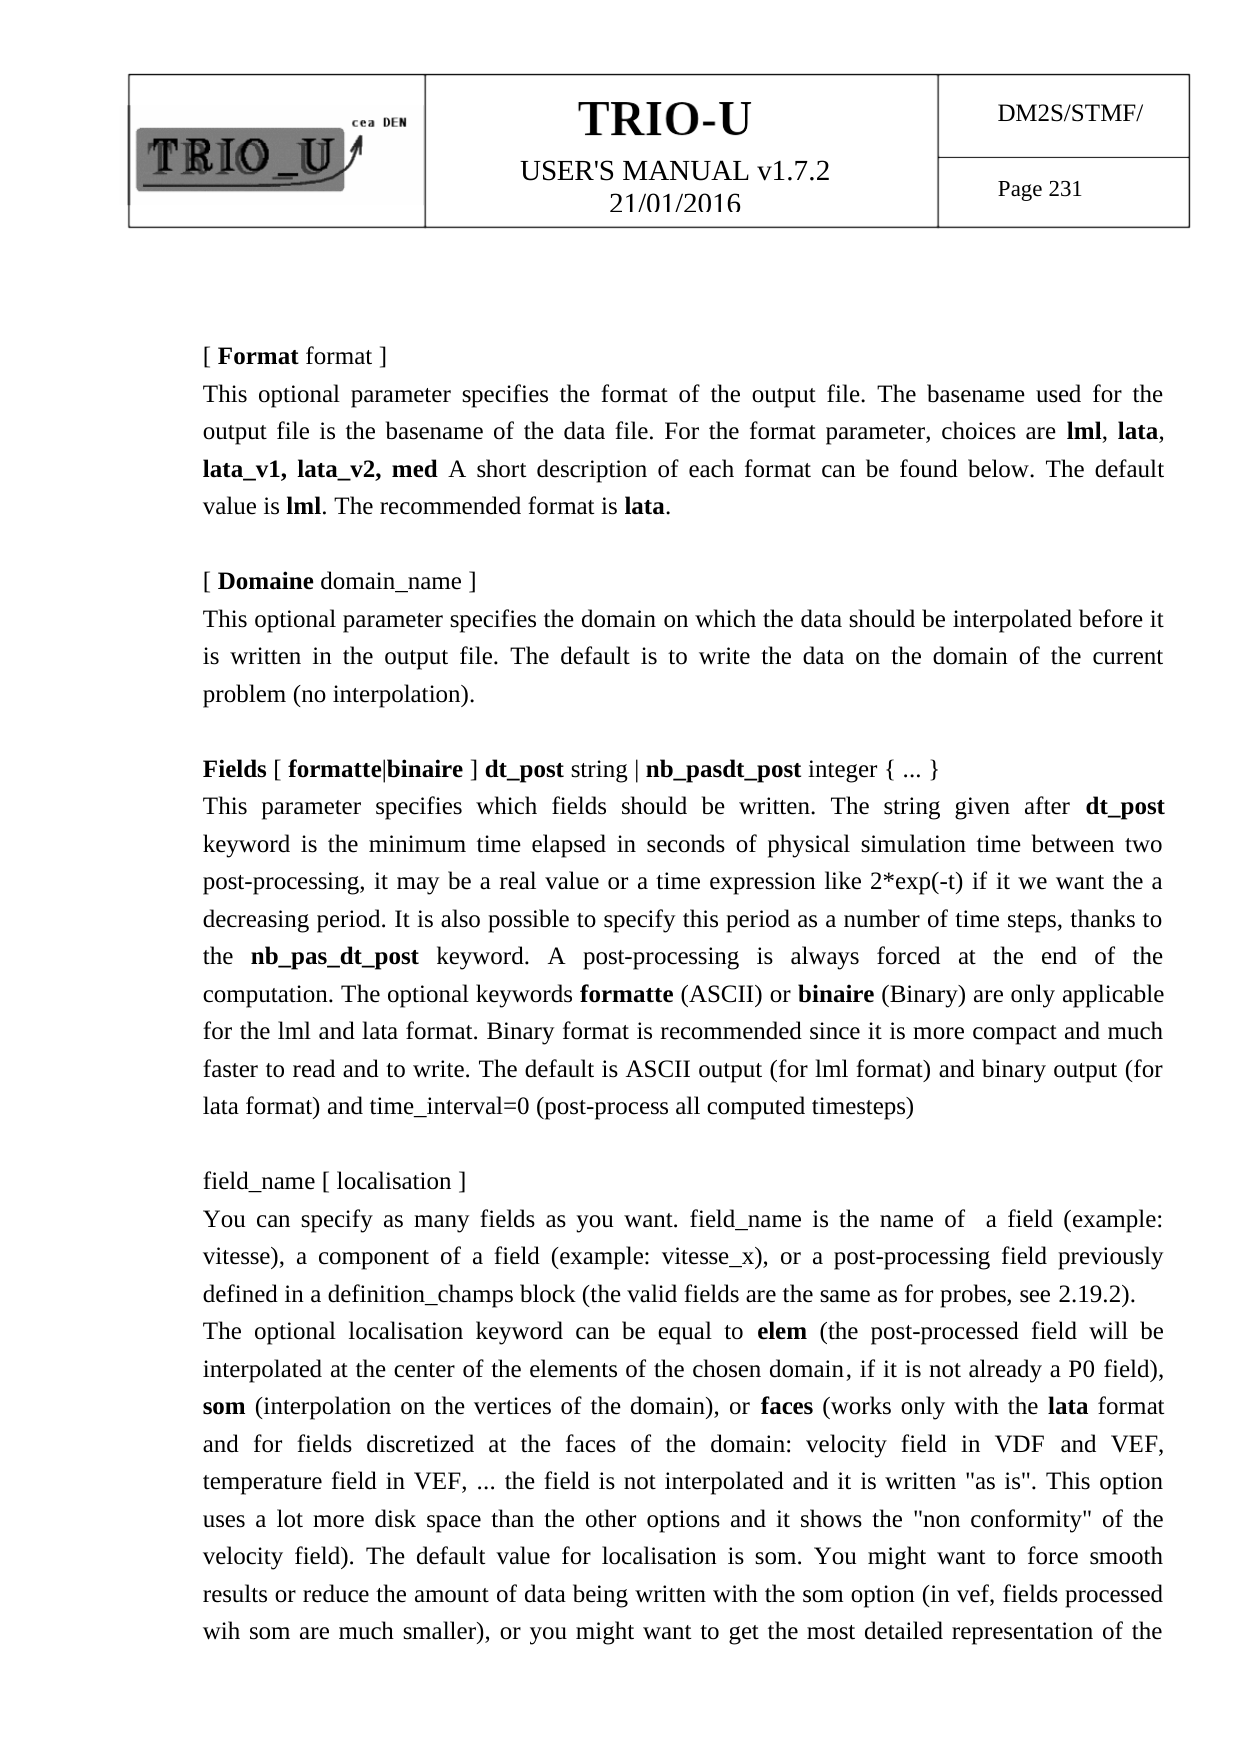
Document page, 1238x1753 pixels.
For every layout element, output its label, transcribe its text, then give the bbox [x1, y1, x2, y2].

text [ Format format ] [203, 333, 1165, 370]
text This optional parameter specifies the format of the output file. The basename used for the output file is the basename of the data file. For the format parameter, choices are lml, lata, lata_v1, lata_v2, med A short description of each format can be found below. The default value is lml. The recommended format is lata. [203, 370, 1165, 520]
text You can specify as many fields as you want. field_name is the name of a field (example: vitesse), a component of a field (example: vitesse_x), or a post-processing field previously defined in a definition_champs block (the valid fields are the same as for probes, see 2.19.2). [203, 1195, 1165, 1308]
text Fields [ formatte|binaire ] dt_post string | nb_pasdt_post integer { ... } [203, 745, 1165, 783]
text This parameter specifies which fields should be written. The string given after dt_post keyword is the minimum time elapsed in seconds of physical simulation time between two post-processing, it may be a real value or a time expression like 2*exp(-t) if it we want the a decreasing period. It is also possible to specify this period as a number of time steps, thanks to the nb_pas_dt_post keyword. A post-processing is always forced at the end of the computation. The optional keywords formatte (ASCII) or binaire (Binary) are only applicable for the lml and lata format. Binary format is recommended since it is more compact and much faster to read and to write. The default is ASCII output (for lml format) and binary output (for lata format) and time_interval=0 (post-process all computed timesteps) [203, 783, 1165, 1120]
text The optional localisation keyword can be equal to elem (the post-processed field will be interpolated at the center of the elements of the chosen domain, if it is not already a P0 field), som (interpolation on the vertices of the domain), or faces (works only with the lata format and for fields discretized at the faces of the domain: velocity field in VDF and VEF, temperature field in VEF, ... the field is not interpolated and it is written "as is". This option uses a lot more disk space than the other options and it shows the "non conformity" of the velocity field). The default value for localisation is som. You might want to force smooth results or reduce the amount of data being written with the som option (in vef, fields processed wih som are much smaller), or you might want to get the most detailed representation of the [203, 1308, 1165, 1645]
text This optional parameter specifies the domain on which the data should be interpolated before it is written in the output file. The default is to write the data on the domain of the current problem (no interpolation). [203, 595, 1165, 708]
text field_name [ localisation ] [203, 1158, 1165, 1195]
text [ Domaine domain_name ] [203, 558, 1165, 595]
